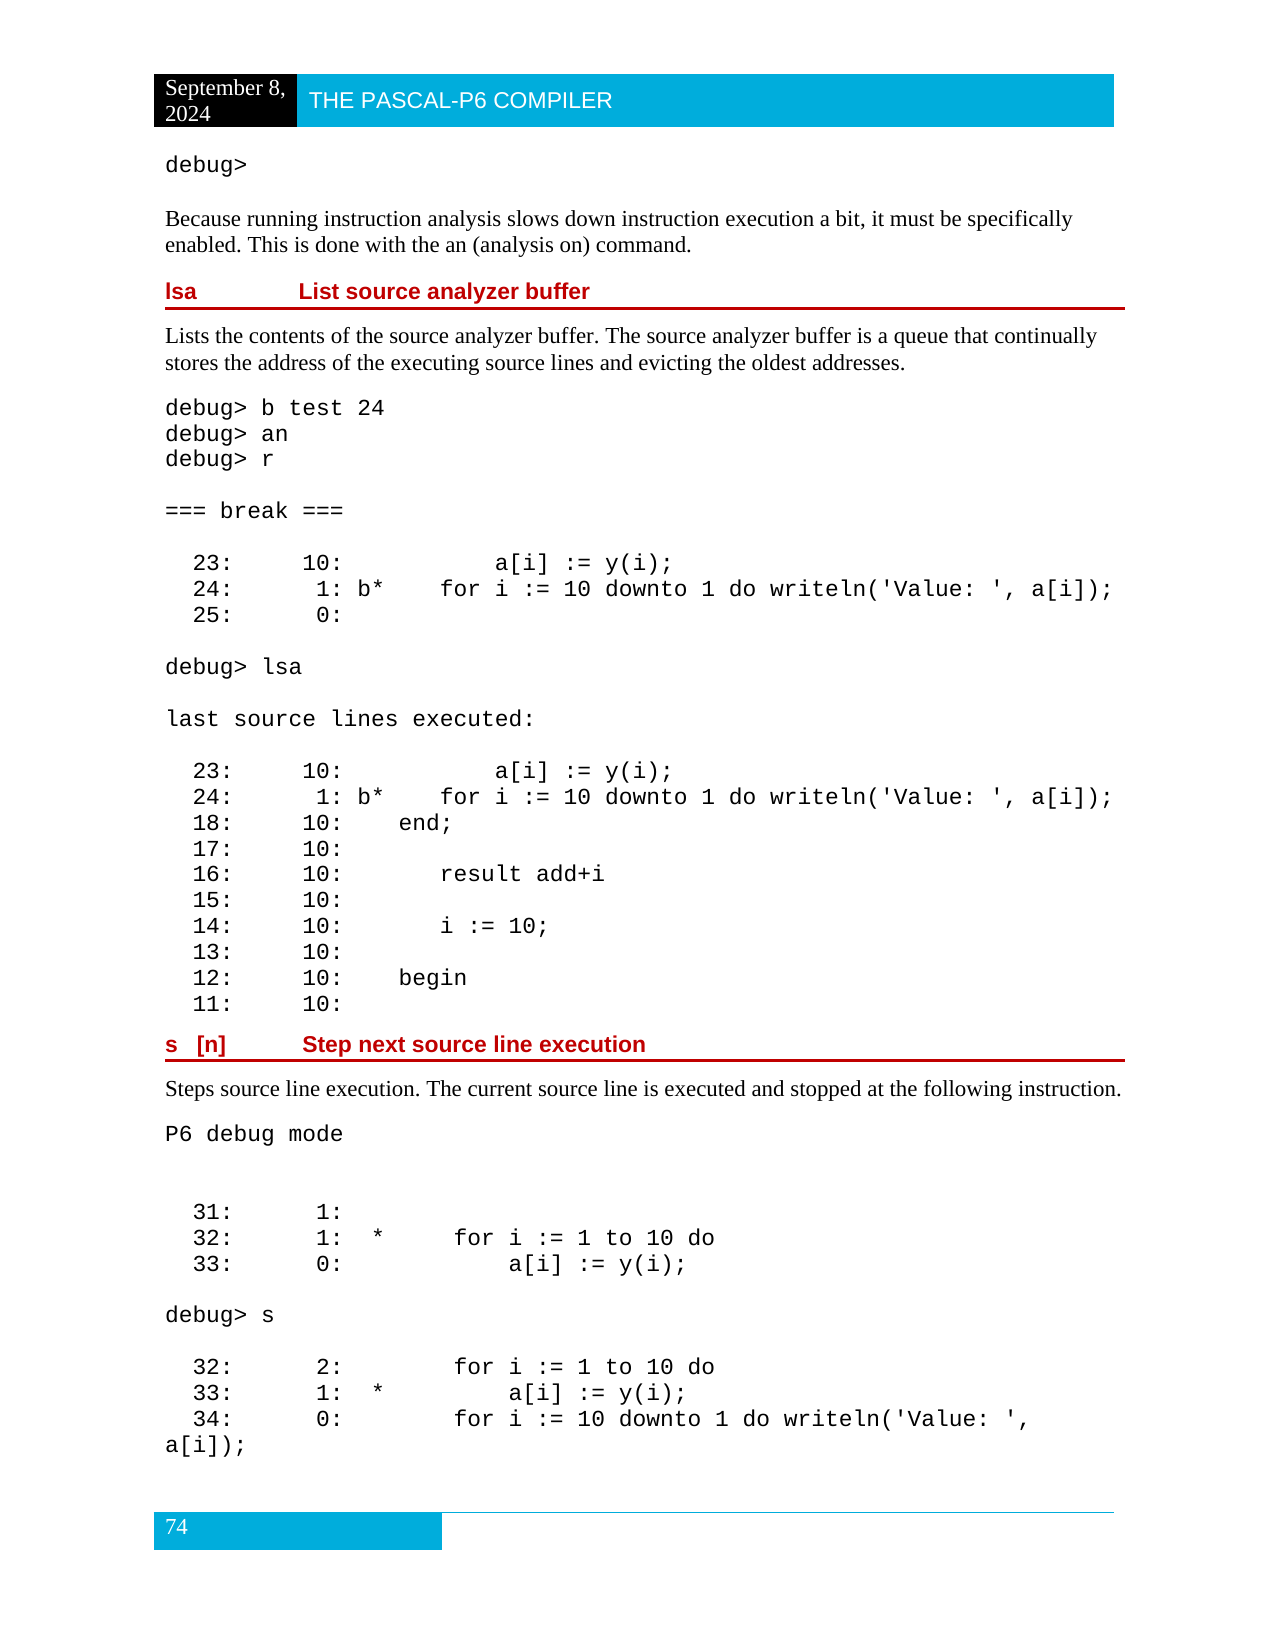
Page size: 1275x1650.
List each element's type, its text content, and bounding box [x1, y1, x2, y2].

text 23: 10: a[i] := y(i); [165, 552, 1125, 577]
text 11: 10: [165, 992, 1125, 1018]
text 24: 1: b* for i := 10 downto 1 do writeln('Value: ', a[i]); [165, 577, 1125, 603]
text debug> s [165, 1304, 1125, 1330]
text 18: 10: end; [165, 811, 1125, 837]
subtitle s [n] Step next source line execution [165, 1031, 1125, 1059]
text 33: 1: * a[i] := y(i); [165, 1382, 1125, 1407]
text last source lines executed: [165, 707, 1125, 733]
text 32: 1: * for i := 1 to 10 do [165, 1226, 1125, 1252]
text 23: 10: a[i] := y(i); [165, 759, 1125, 785]
text === break === [165, 500, 1125, 526]
text debug> b test 24 [165, 396, 1125, 422]
text 14: 10: i := 10; [165, 915, 1125, 941]
subtitle lsa List source analyzer buffer [165, 278, 1125, 307]
text Steps source line execution. The current source line is executed and stopped at the following instruction. [165, 1075, 1125, 1101]
text Lists the contents of the source analyzer buffer. The source analyzer buffer is a queue that continually stores the address of the executing source lines and evicting the oldest addresses. [165, 322, 1125, 375]
text 33: 0: a[i] := y(i); [165, 1252, 1125, 1278]
text debug> an [165, 422, 1125, 448]
text Because running instruction analysis slows down instruction execution a bit, it must be specifically enabled. This is done with the an (analysis on) command. [165, 205, 1125, 257]
text 17: 10: [165, 837, 1125, 863]
text 25: 0: [165, 603, 1125, 629]
text 13: 10: [165, 941, 1125, 967]
text 32: 2: for i := 1 to 10 do [165, 1356, 1125, 1382]
text 16: 10: result add+i [165, 863, 1125, 889]
text debug> lsa [165, 655, 1125, 681]
text 34: 0: for i := 10 downto 1 do writeln('Value: ', a[i]); [165, 1407, 1125, 1459]
text debug> r [165, 448, 1125, 474]
text 15: 10: [165, 889, 1125, 915]
text 12: 10: begin [165, 967, 1125, 992]
text 31: 1: [165, 1200, 1125, 1226]
text 24: 1: b* for i := 10 downto 1 do writeln('Value: ', a[i]); [165, 785, 1125, 811]
text debug> [165, 153, 1125, 179]
text P6 debug mode [165, 1122, 1125, 1148]
